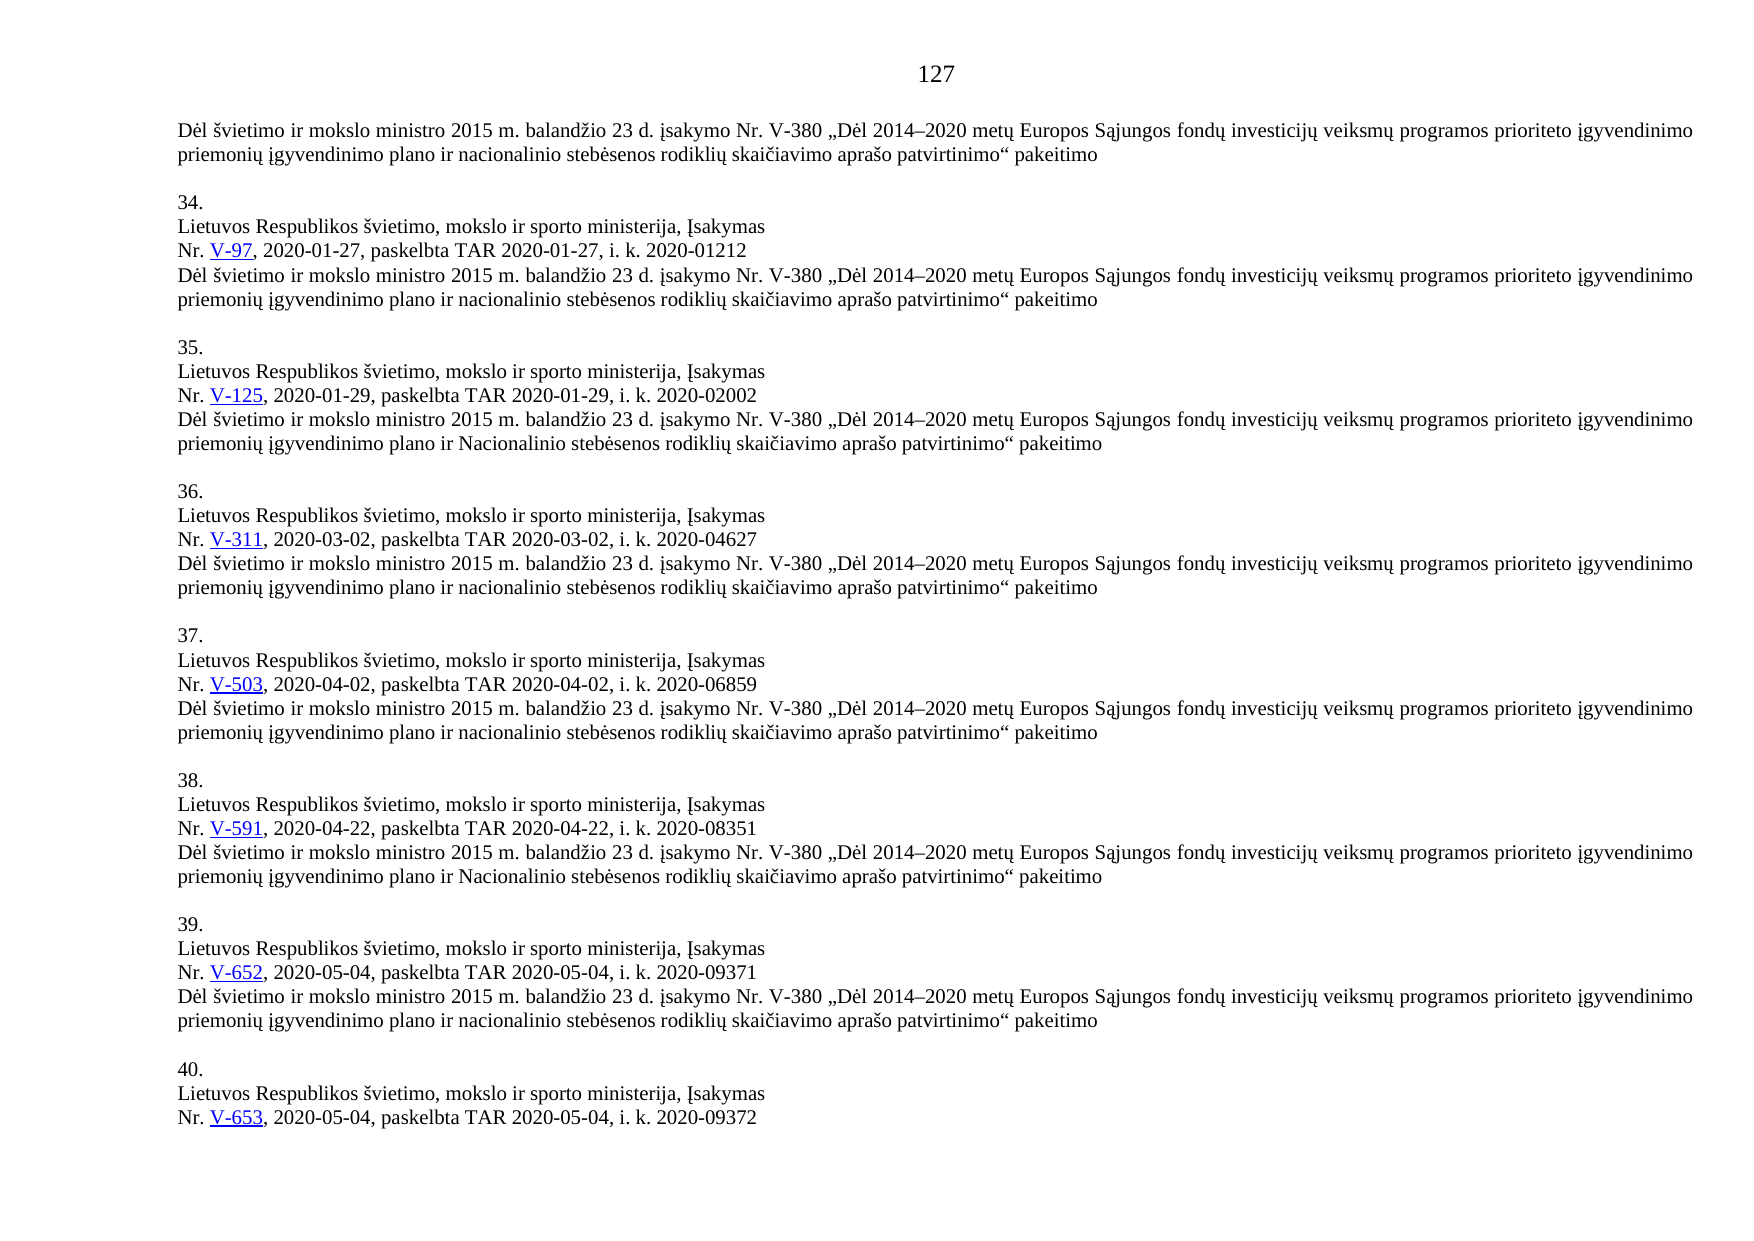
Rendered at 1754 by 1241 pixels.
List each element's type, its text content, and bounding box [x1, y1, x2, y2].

text Dėl švietimo ir mokslo ministro 2015 m. balandžio 23 d. įsakymo Nr. V-380 „Dėl 2014–2020 metų Europos Sąjungos fondų investicijų veiksmų programos prioriteto įgyvendinimo priemonių įgyvendinimo plano ir Nacionalinio stebėsenos rodiklių skaičiavimo aprašo patvirtinimo“ pakeitimo [177, 407, 1695, 455]
text Lietuvos Respublikos švietimo, mokslo ir sporto ministerija, Įsakymas [177, 214, 1695, 238]
text Lietuvos Respublikos švietimo, mokslo ir sporto ministerija, Įsakymas [177, 647, 1695, 672]
text 39. [177, 912, 1695, 936]
text Nr. V-653, 2020-05-04, paskelbta TAR 2020-05-04, i. k. 2020-09372 [177, 1105, 1695, 1129]
text 38. [177, 768, 1695, 792]
text Nr. V-652, 2020-05-04, paskelbta TAR 2020-05-04, i. k. 2020-09371 [177, 960, 1695, 984]
text 34. [177, 190, 1695, 214]
text Dėl švietimo ir mokslo ministro 2015 m. balandžio 23 d. įsakymo Nr. V-380 „Dėl 2014–2020 metų Europos Sąjungos fondų investicijų veiksmų programos prioriteto įgyvendinimo priemonių įgyvendinimo plano ir nacionalinio stebėsenos rodiklių skaičiavimo aprašo patvirtinimo“ pakeitimo [177, 696, 1695, 744]
text Lietuvos Respublikos švietimo, mokslo ir sporto ministerija, Įsakymas [177, 936, 1695, 960]
text Nr. V-125, 2020-01-29, paskelbta TAR 2020-01-29, i. k. 2020-02002 [177, 383, 1695, 407]
text Nr. V-311, 2020-03-02, paskelbta TAR 2020-03-02, i. k. 2020-04627 [177, 527, 1695, 551]
text Nr. V-591, 2020-04-22, paskelbta TAR 2020-04-22, i. k. 2020-08351 [177, 816, 1695, 840]
text Dėl švietimo ir mokslo ministro 2015 m. balandžio 23 d. įsakymo Nr. V-380 „Dėl 2014–2020 metų Europos Sąjungos fondų investicijų veiksmų programos prioriteto įgyvendinimo priemonių įgyvendinimo plano ir nacionalinio stebėsenos rodiklių skaičiavimo aprašo patvirtinimo“ pakeitimo [177, 551, 1695, 599]
text Lietuvos Respublikos švietimo, mokslo ir sporto ministerija, Įsakymas [177, 503, 1695, 527]
text 36. [177, 479, 1695, 503]
text 35. [177, 335, 1695, 359]
text Dėl švietimo ir mokslo ministro 2015 m. balandžio 23 d. įsakymo Nr. V-380 „Dėl 2014–2020 metų Europos Sąjungos fondų investicijų veiksmų programos prioriteto įgyvendinimo priemonių įgyvendinimo plano ir nacionalinio stebėsenos rodiklių skaičiavimo aprašo patvirtinimo“ pakeitimo [177, 984, 1695, 1032]
text Dėl švietimo ir mokslo ministro 2015 m. balandžio 23 d. įsakymo Nr. V-380 „Dėl 2014–2020 metų Europos Sąjungos fondų investicijų veiksmų programos prioriteto įgyvendinimo priemonių įgyvendinimo plano ir nacionalinio stebėsenos rodiklių skaičiavimo aprašo patvirtinimo“ pakeitimo [177, 118, 1695, 166]
text 40. [177, 1057, 1695, 1081]
text Nr. V-97, 2020-01-27, paskelbta TAR 2020-01-27, i. k. 2020-01212 [177, 238, 1695, 262]
text Lietuvos Respublikos švietimo, mokslo ir sporto ministerija, Įsakymas [177, 359, 1695, 383]
text Lietuvos Respublikos švietimo, mokslo ir sporto ministerija, Įsakymas [177, 792, 1695, 816]
text Dėl švietimo ir mokslo ministro 2015 m. balandžio 23 d. įsakymo Nr. V-380 „Dėl 2014–2020 metų Europos Sąjungos fondų investicijų veiksmų programos prioriteto įgyvendinimo priemonių įgyvendinimo plano ir Nacionalinio stebėsenos rodiklių skaičiavimo aprašo patvirtinimo“ pakeitimo [177, 840, 1695, 888]
text Nr. V-503, 2020-04-02, paskelbta TAR 2020-04-02, i. k. 2020-06859 [177, 672, 1695, 696]
text Lietuvos Respublikos švietimo, mokslo ir sporto ministerija, Įsakymas [177, 1081, 1695, 1105]
text 37. [177, 623, 1695, 647]
text Dėl švietimo ir mokslo ministro 2015 m. balandžio 23 d. įsakymo Nr. V-380 „Dėl 2014–2020 metų Europos Sąjungos fondų investicijų veiksmų programos prioriteto įgyvendinimo priemonių įgyvendinimo plano ir nacionalinio stebėsenos rodiklių skaičiavimo aprašo patvirtinimo“ pakeitimo [177, 262, 1695, 311]
